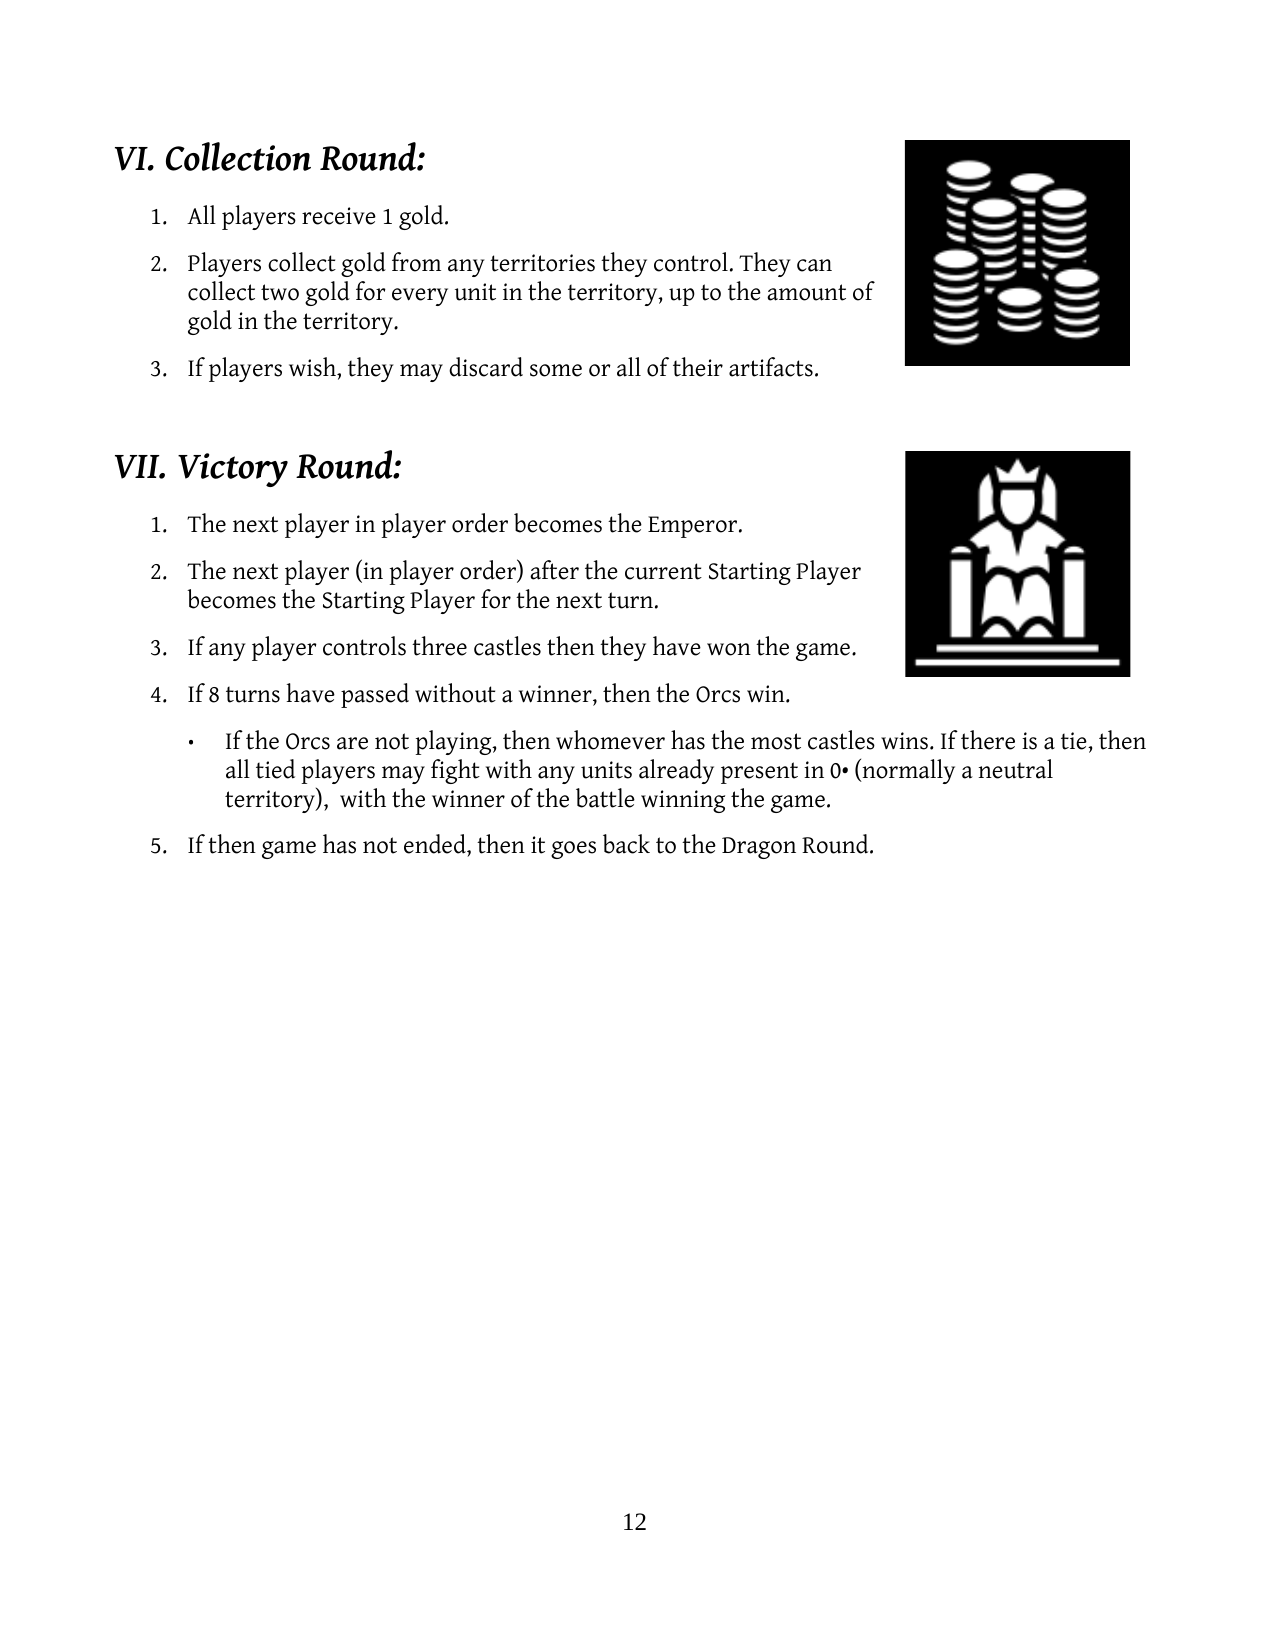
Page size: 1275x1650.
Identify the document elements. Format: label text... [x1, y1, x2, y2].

picture [905, 451, 1131, 677]
picture [904, 140, 1130, 366]
list If the Orcs are not playing, then whomever has the most castles wins. If there is a tie, then all tied players may fight with any units already present in 0• (normally a neutral territory), with the winner of the battle winning the game. [187, 727, 1162, 814]
list Players collect gold from any territories they control. They can collect two gold for every unit in the territory, up to the amount of gold in the territory. [150, 249, 904, 336]
list [1130, 202, 1162, 231]
list The next player in player order becomes the Emperor. [150, 511, 905, 540]
subtitle VII. Victory Round: [112, 446, 1162, 489]
list If players wish, they may discard some or all of their artifacts. [150, 354, 1162, 383]
list If then game has not ended, then it goes back to the Dragon Round. [150, 832, 1162, 861]
list If any player controls three castles then they have won the game. [150, 633, 905, 662]
subtitle VI. Collection Round: [112, 137, 1162, 181]
list All players receive 1 gold. [150, 202, 904, 231]
list The next player (in player order) after the current Starting Player becomes the Starting Player for the next turn. [150, 558, 905, 616]
list If 8 turns have passed without a winner, then the Orcs win. [150, 680, 1162, 709]
